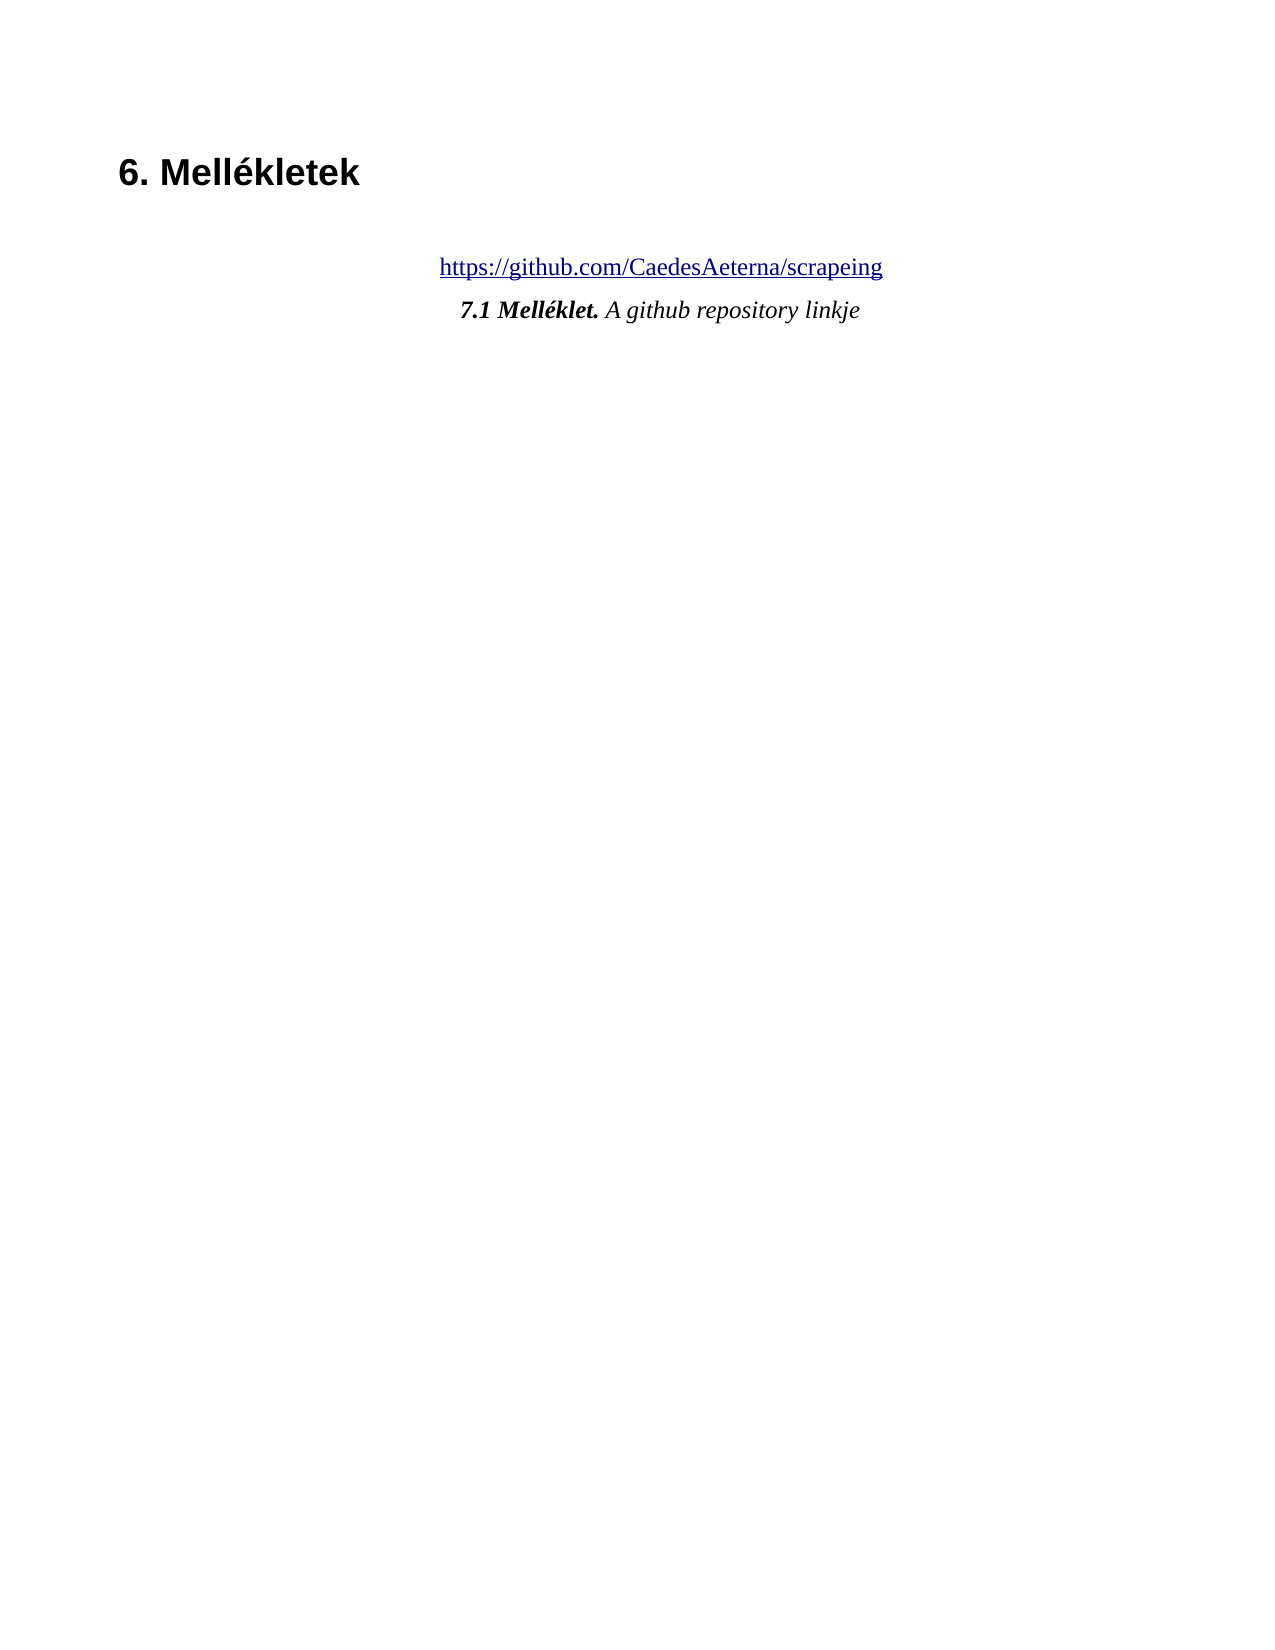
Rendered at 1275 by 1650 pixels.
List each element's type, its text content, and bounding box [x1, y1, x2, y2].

text https://github.com/CaedesAeterna/scrapeing 7.1 Melléklet. A github repository linkje [165, 252, 1157, 324]
subtitle 6. Mellékletek [118, 151, 1039, 194]
